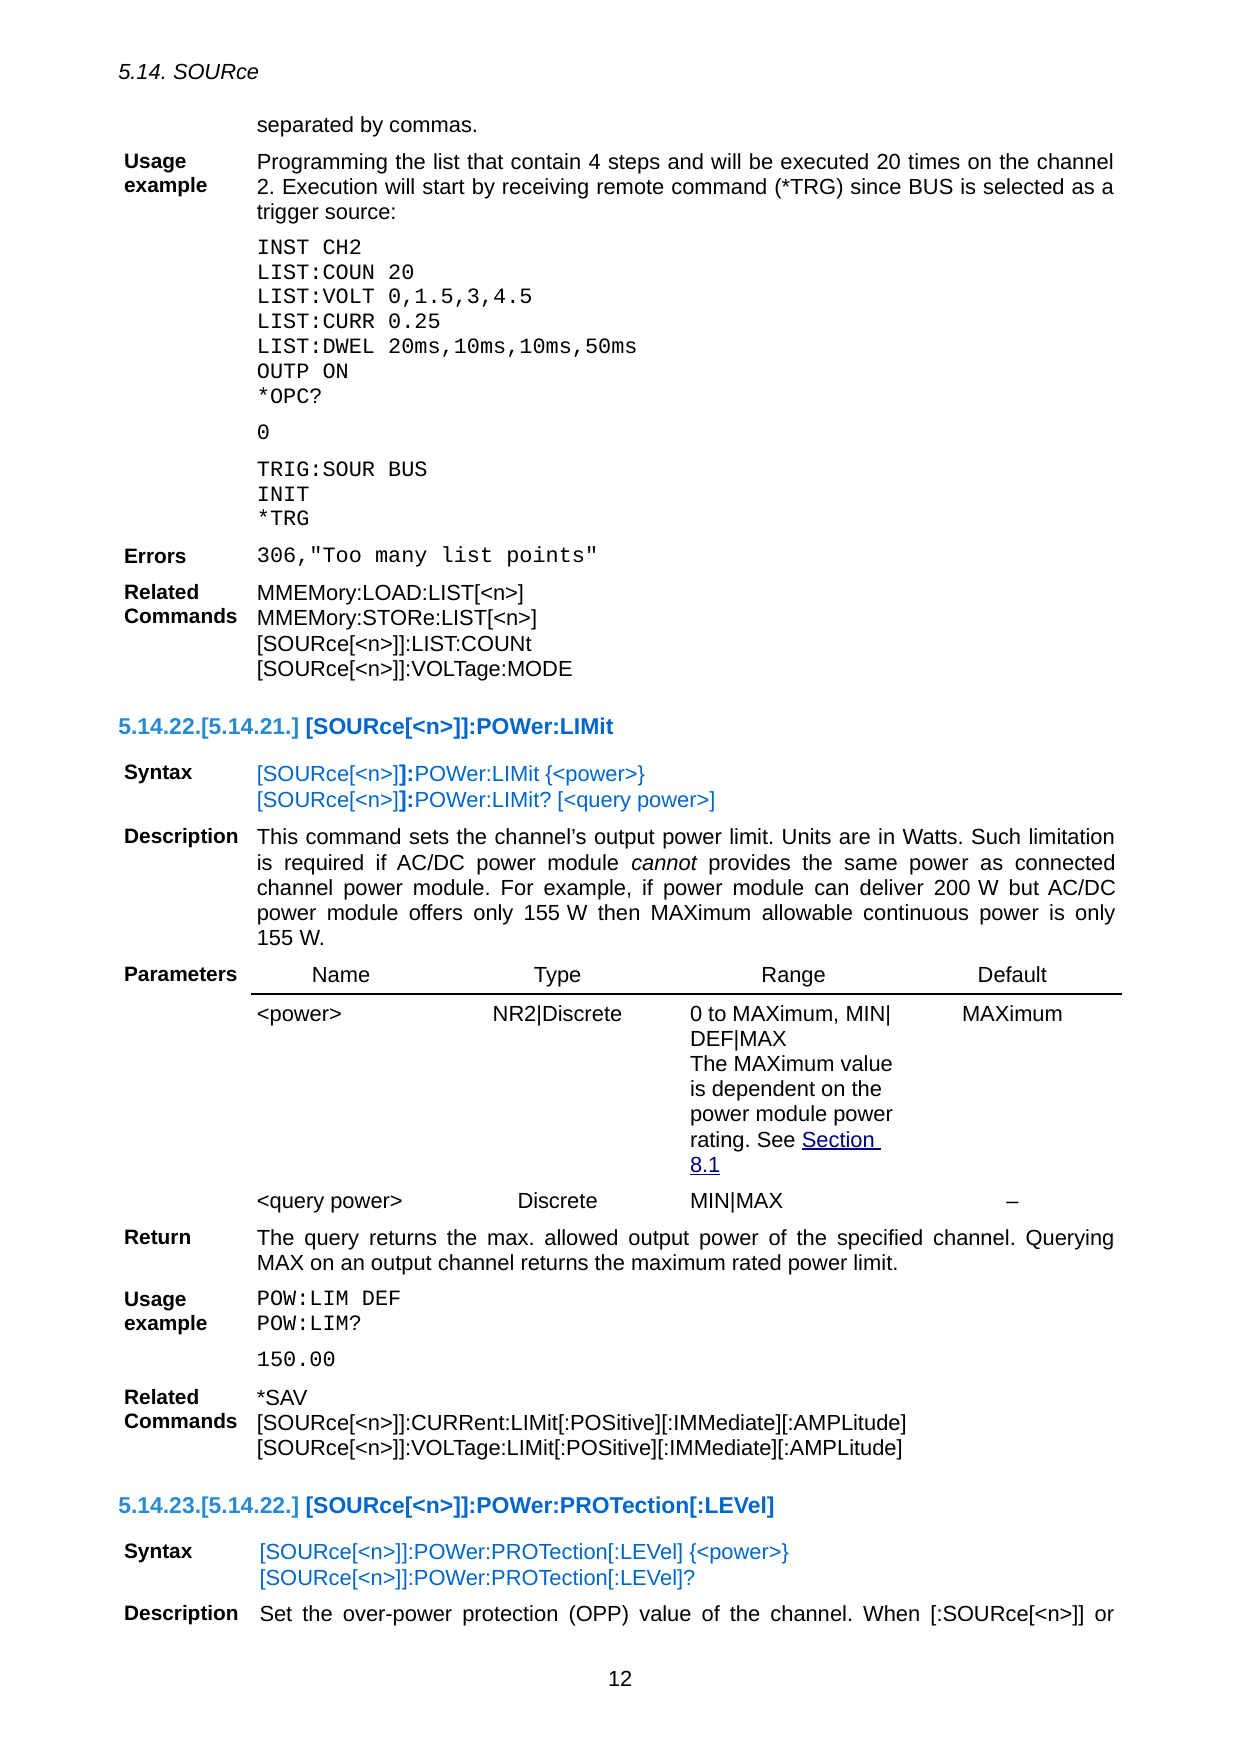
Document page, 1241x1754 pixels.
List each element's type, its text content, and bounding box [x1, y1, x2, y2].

table_cell MMEMory:LOAD:LIST[<n>] MMEMory:STORe:LIST[<n>] [SOURce[<n>]]:LIST:COUNt [SOURce[<n>]]:VOLTage:MODE [251, 574, 1122, 687]
table_cell Related Commands [118, 1379, 251, 1466]
subtitle [SOURce[<n>]]:POWer:LIMit [118, 713, 1122, 739]
subtitle [SOURce[<n>]]:POWer:PROTection[:LEVel] [118, 1492, 1122, 1519]
table_cell Return [118, 1219, 251, 1281]
table_cell MAXimum [903, 995, 1122, 1183]
table_cell Programming the list that contain 4 steps and will be executed 20 times on the channel 2. Execution will start by receiving remote command (*TRG) since BUS is selected as a trigger source: INST CH2 LIST:COUN 20 LIST:VOLT 0,1.5,3,4.5 LIST:CURR 0.25 LIST:DWEL 20ms,10ms,10ms,50ms OUTP ON *OPC? 0 TRIG:SOUR BUS INIT *TRG [251, 143, 1122, 538]
table_cell The query returns the max. allowed output power of the specified channel. Querying MAX on an output channel returns the maximum rated power limit. [251, 1219, 1122, 1281]
table_cell [118, 106, 251, 143]
table_header Syntax [118, 1534, 253, 1595]
table_cell Default [903, 956, 1122, 993]
table_cell Errors [118, 538, 251, 574]
table_cell *SAV [SOURce[<n>]]:CURRent:LIMit[:POSitive][:IMMediate][:AMPLitude] [SOURce[<n>]]:VOLTage:LIMit[:POSitive][:IMMediate][:AMPLitude] [251, 1379, 1122, 1466]
table_cell separated by commas. [251, 106, 1122, 143]
table_cell Description [118, 1595, 253, 1632]
table_cell Name [251, 956, 431, 993]
table_cell Parameters [118, 956, 251, 1183]
table_header Syntax [118, 754, 251, 818]
table_cell – [903, 1183, 1122, 1219]
table_cell MIN|MAX [684, 1183, 903, 1219]
table_header [SOURce[<n>]]:POWer:LIMit {<power>} [SOURce[<n>]]:POWer:LIMit? [<query power>] [251, 754, 1122, 818]
table_cell [118, 1183, 251, 1219]
table_cell Discrete [431, 1183, 684, 1219]
table_cell Range [684, 956, 903, 993]
table_cell 306,"Too many list points" [251, 538, 1122, 574]
table_cell This command sets the channel’s output power limit. Units are in Watts. Such limitation is required if AC/DC power module cannot provides the same power as connected channel power module. For example, if power module can deliver 200 W but AC/DC power module offers only 155 W then MAXimum allowable continuous power is only 155 W. [251, 819, 1122, 956]
table_cell Usage example [118, 143, 251, 538]
table_cell POW:LIM DEF POW:LIM? 150.00 [251, 1281, 1122, 1379]
table_header [SOURce[<n>]]:POWer:PROTection[:LEVel] {<power>} [SOURce[<n>]]:POWer:PROTection[:LEVel]? [254, 1534, 1122, 1595]
table_cell <query power> [251, 1183, 431, 1219]
table_cell Related Commands [118, 574, 251, 687]
table_cell Description [118, 819, 251, 956]
table_cell Set the over-power protection (OPP) value of the channel. When [:SOURce[<n>]] or [254, 1595, 1122, 1632]
table_cell Usage example [118, 1281, 251, 1379]
table_cell <power> [251, 995, 431, 1183]
table_cell 0 to MAXimum, MIN|DEF|MAX The MAXimum value is dependent on the power module power rating. See Section 8.1 [684, 995, 903, 1183]
table_cell NR2|Discrete [431, 995, 684, 1183]
table_cell Type [431, 956, 684, 993]
